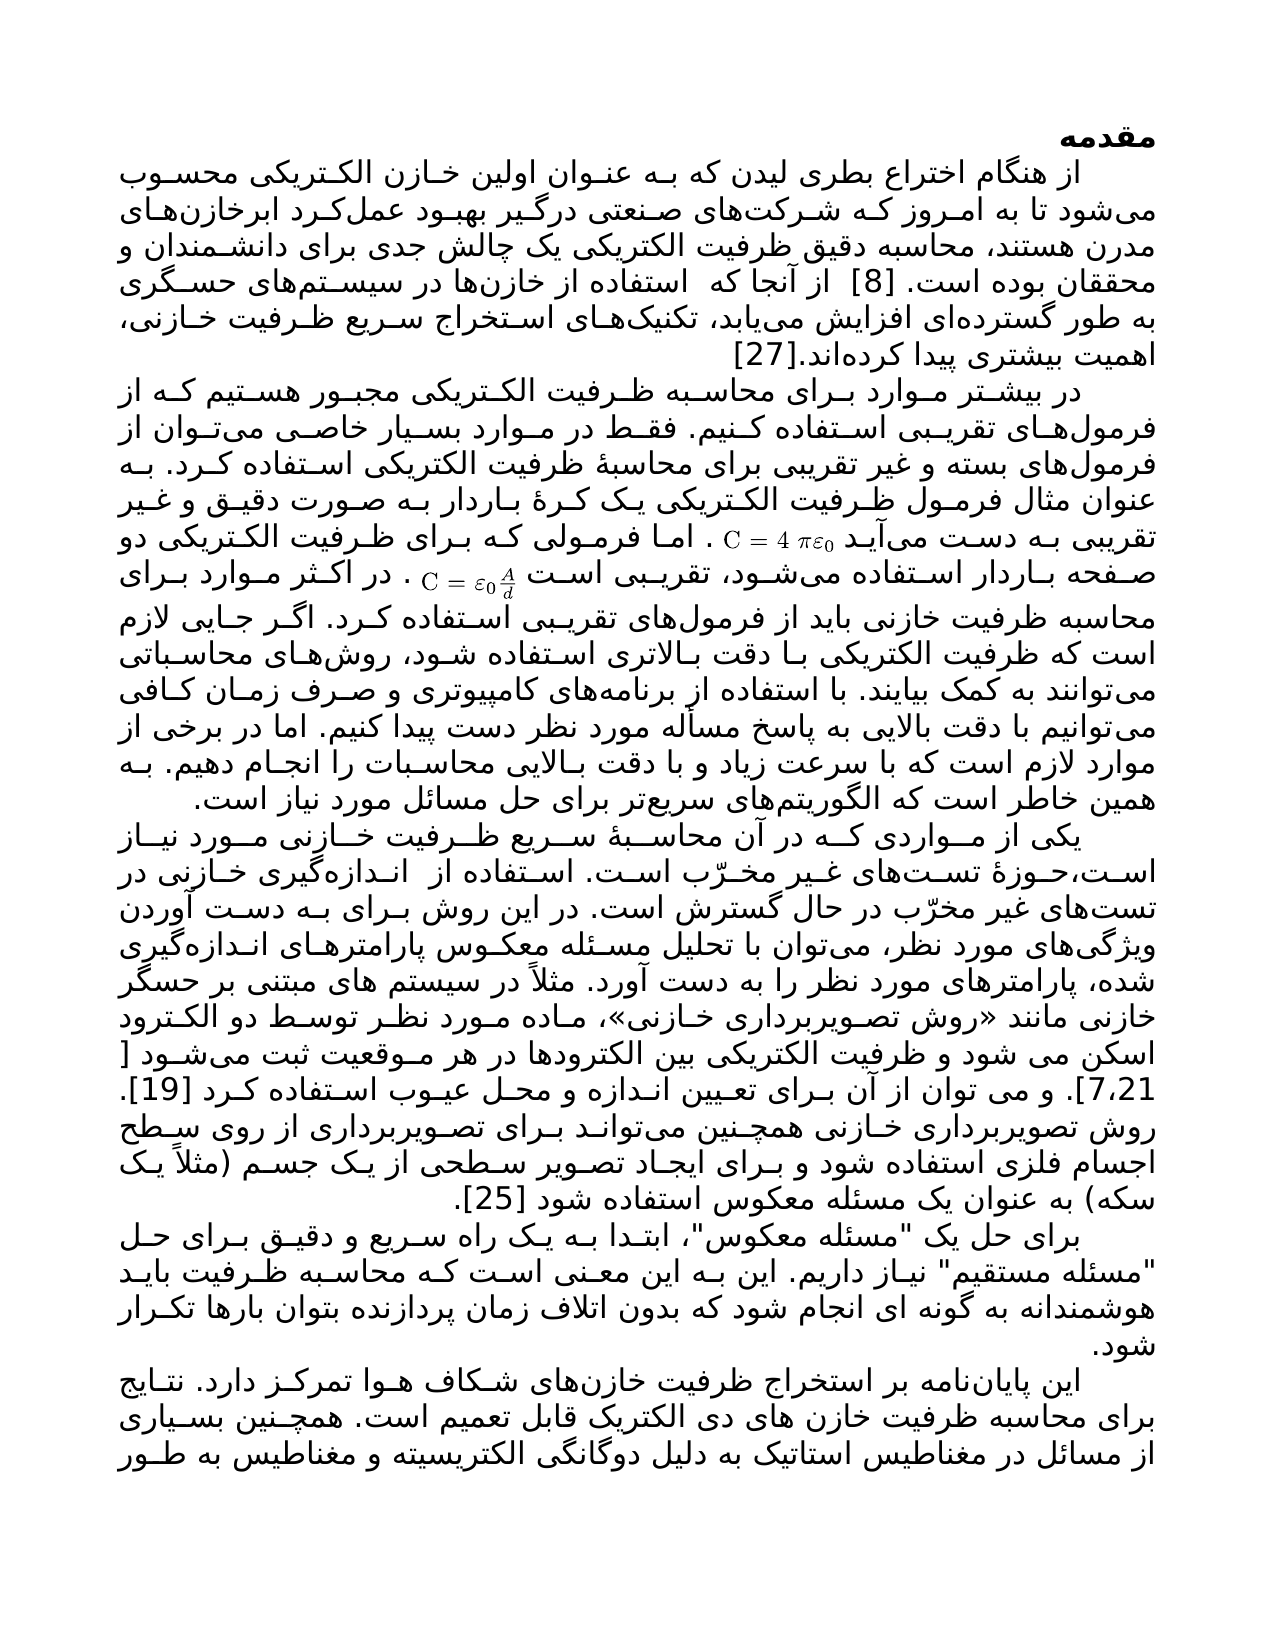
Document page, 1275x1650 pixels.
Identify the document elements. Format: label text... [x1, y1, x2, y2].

text در بیشتر موارد برای محاسبه ظرفیت الکتریکی مجبور هستیم که از فرمول‌های تقریبی استفاده کنیم. فقط در موارد بسیار خاصی می‌توان از فرمول‌های بسته و غیر تقریبی برای محاسبهٔ ظرفیت الکتریکی استفاده کرد. به عنوان مثال فرمول ظرفیت الکتریکی یک کرهٔ باردار به صورت دقیق و غیر تقریبی به دست می‌آید . اما فرمولی که برای ظرفیت الکتریکی دو صفحه باردار استفاده می‌شود، تقریبی است . در اکثر موارد برای محاسبه ظرفیت خازنی باید از فرمول‌های تقریبی استفاده کرد. اگر جایی لازم است که ظرفیت الکتریکی با دقت بالاتری استفاده شود،‌ روش‌های محاسباتی می‌توانند به کمک بیایند. با استفاده از برنامه‌های کامپیوتری و صرف زمان کافی می‌توانیم با دقت بالایی به پاسخ مسأله مورد نظر دست پیدا کنیم. اما در برخی از موارد لازم است که با سرعت زیاد و با دقت بالایی محاسبات را انجام دهیم. به همین خاطر است که الگوریتم‌های سریع‌تر برای حل مسائل مورد نیاز است. [118, 373, 1157, 817]
text یکی از مواردی که در آن محاسبهٔ سریع ظرفیت خازنی مورد نیاز است،‌حوزهٔ تست‌های غیر مخرّب است. استفاده از اندازه‌گیری خازنی در تست‌های غیر مخرّب در حال گسترش است. در این روش‌ برای به دست آوردن ویژگی‌های مورد نظر، می‌توان با تحلیل مسئله معکوس پارامترهای اندازه‌گیری شده، پارامترهای مورد نظر را به دست آورد. مثلاً در سیستم های مبتنی بر حسگر خازنی مانند «روش تصویربرداری خازنی»، ماده مورد نظر توسط دو الکترود اسکن می شود و ظرفیت الکتریکی بین الکترودها در هر موقعیت ثبت می‌شود [7،21]. و می توان از آن برای تعیین اندازه و محل عیوب استفاده کرد [19]. روش تصویربرداری خازنی همچنین می‌تواند برای تصویربرداری از روی سطح اجسام فلزی استفاده شود و برای ایجاد تصویر سطحی از یک جسم (مثلاً یک سکه) به عنوان یک مسئله معکوس استفاده شود [25]. [118, 817, 1157, 1217]
text مقدمه [118, 118, 1157, 154]
text برای حل یک "مسئله معکوس"، ابتدا به یک راه سریع و دقیق برای حل "مسئله مستقیم" نیاز داریم. این به این معنی است که محاسبه ظرفیت باید هوشمندانه به گونه ای انجام شود که بدون اتلاف زمان پردازنده بتوان بارها تکرار شود. [118, 1217, 1157, 1362]
text از هنگام اختراع بطری لیدن که به عنوان اولین خازن الکتریکی محسوب می‌شود تا به امروز که شرکت‌های صنعتی درگیر بهبود عمل‌کرد ابرخازن‌های مدرن هستند، محاسبه دقیق ظرفیت الکتریکی یک چالش جدی برای دانشمندان و محققان بوده است. [8] از آنجا که استفاده از خازن‌ها در سیستم‌های حسگری به طور گسترده‌ای افزایش می‌یابد، تکنیک‌های استخراج سریع ظرفیت خازنی، اهمیت بیشتری پیدا کرده‌اند.[27] [118, 154, 1157, 373]
text این پایان‌نامه بر استخراج ظرفیت خازن‌های شکاف هوا تمرکز دارد. نتایج برای محاسبه ظرفیت خازن های دی الکتریک قابل تعمیم است. همچنین بسیاری از مسائل در مغناطیس استاتیک به دلیل دوگانگی الکتریسیته و مغناطیس به طور [118, 1362, 1157, 1471]
